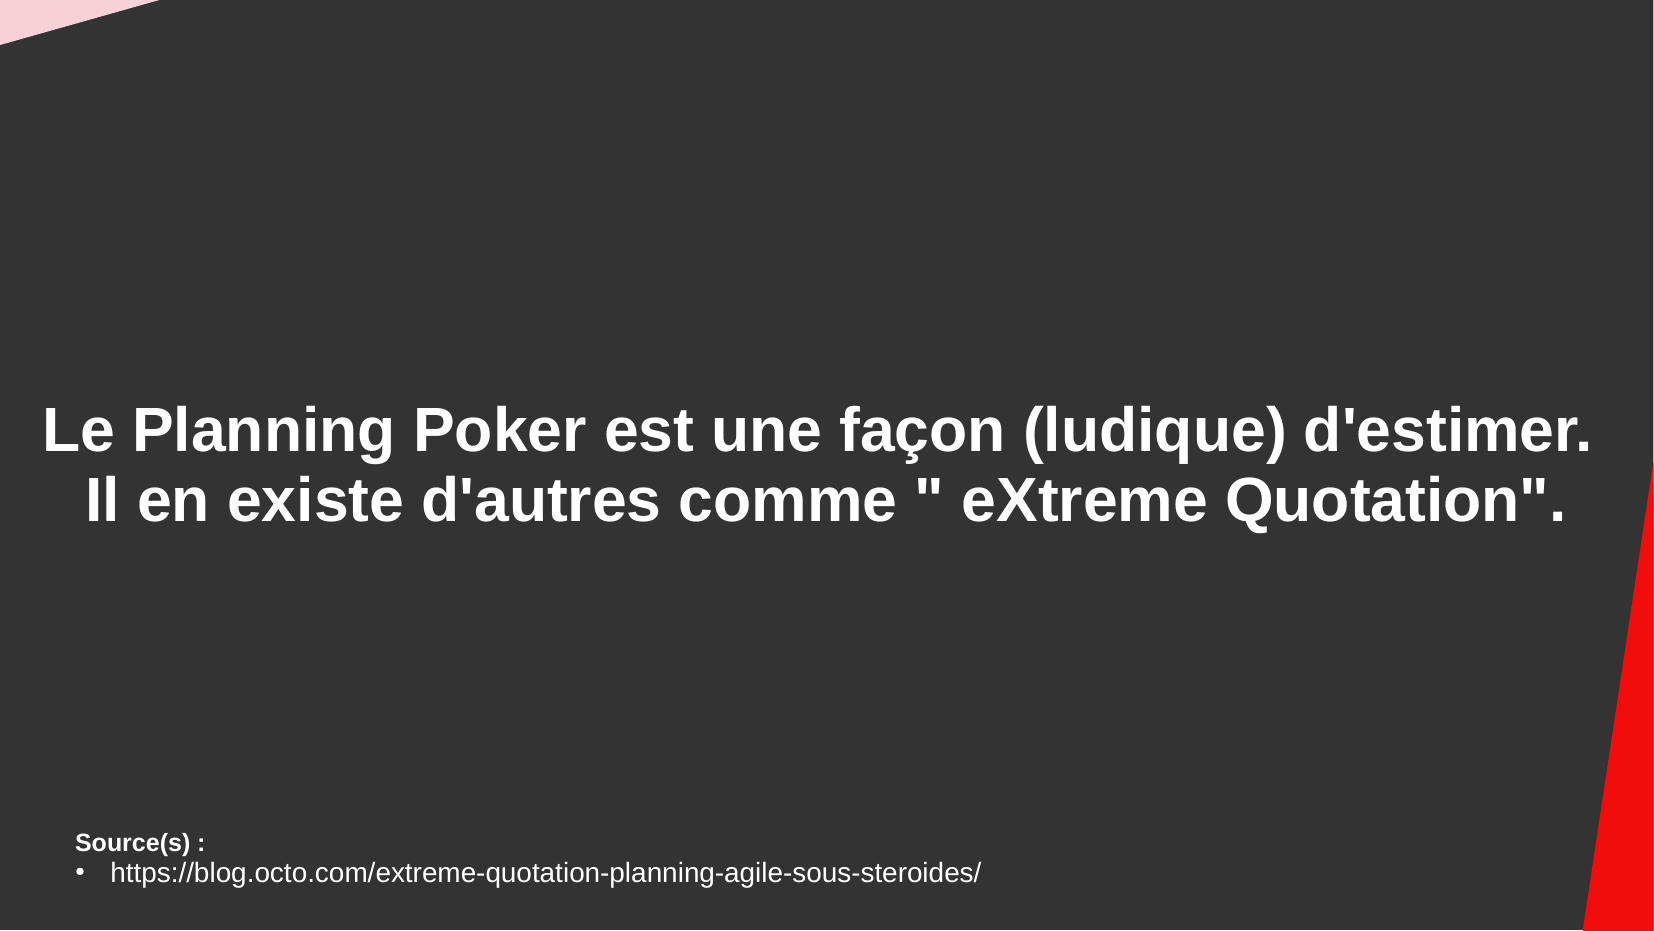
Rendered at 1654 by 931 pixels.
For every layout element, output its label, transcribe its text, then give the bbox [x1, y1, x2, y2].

title Le Planning Poker est une façon (ludique) d'estimer. Il en existe d'autres comme " eXtreme Quotation". [31, 352, 1622, 578]
text_box [0, 0, 160, 46]
text_box Source(s) : https://blog.octo.com/extreme-quotation-planning-agile-sous-steroides/ [60, 821, 1546, 921]
text_box [1582, 458, 1654, 931]
